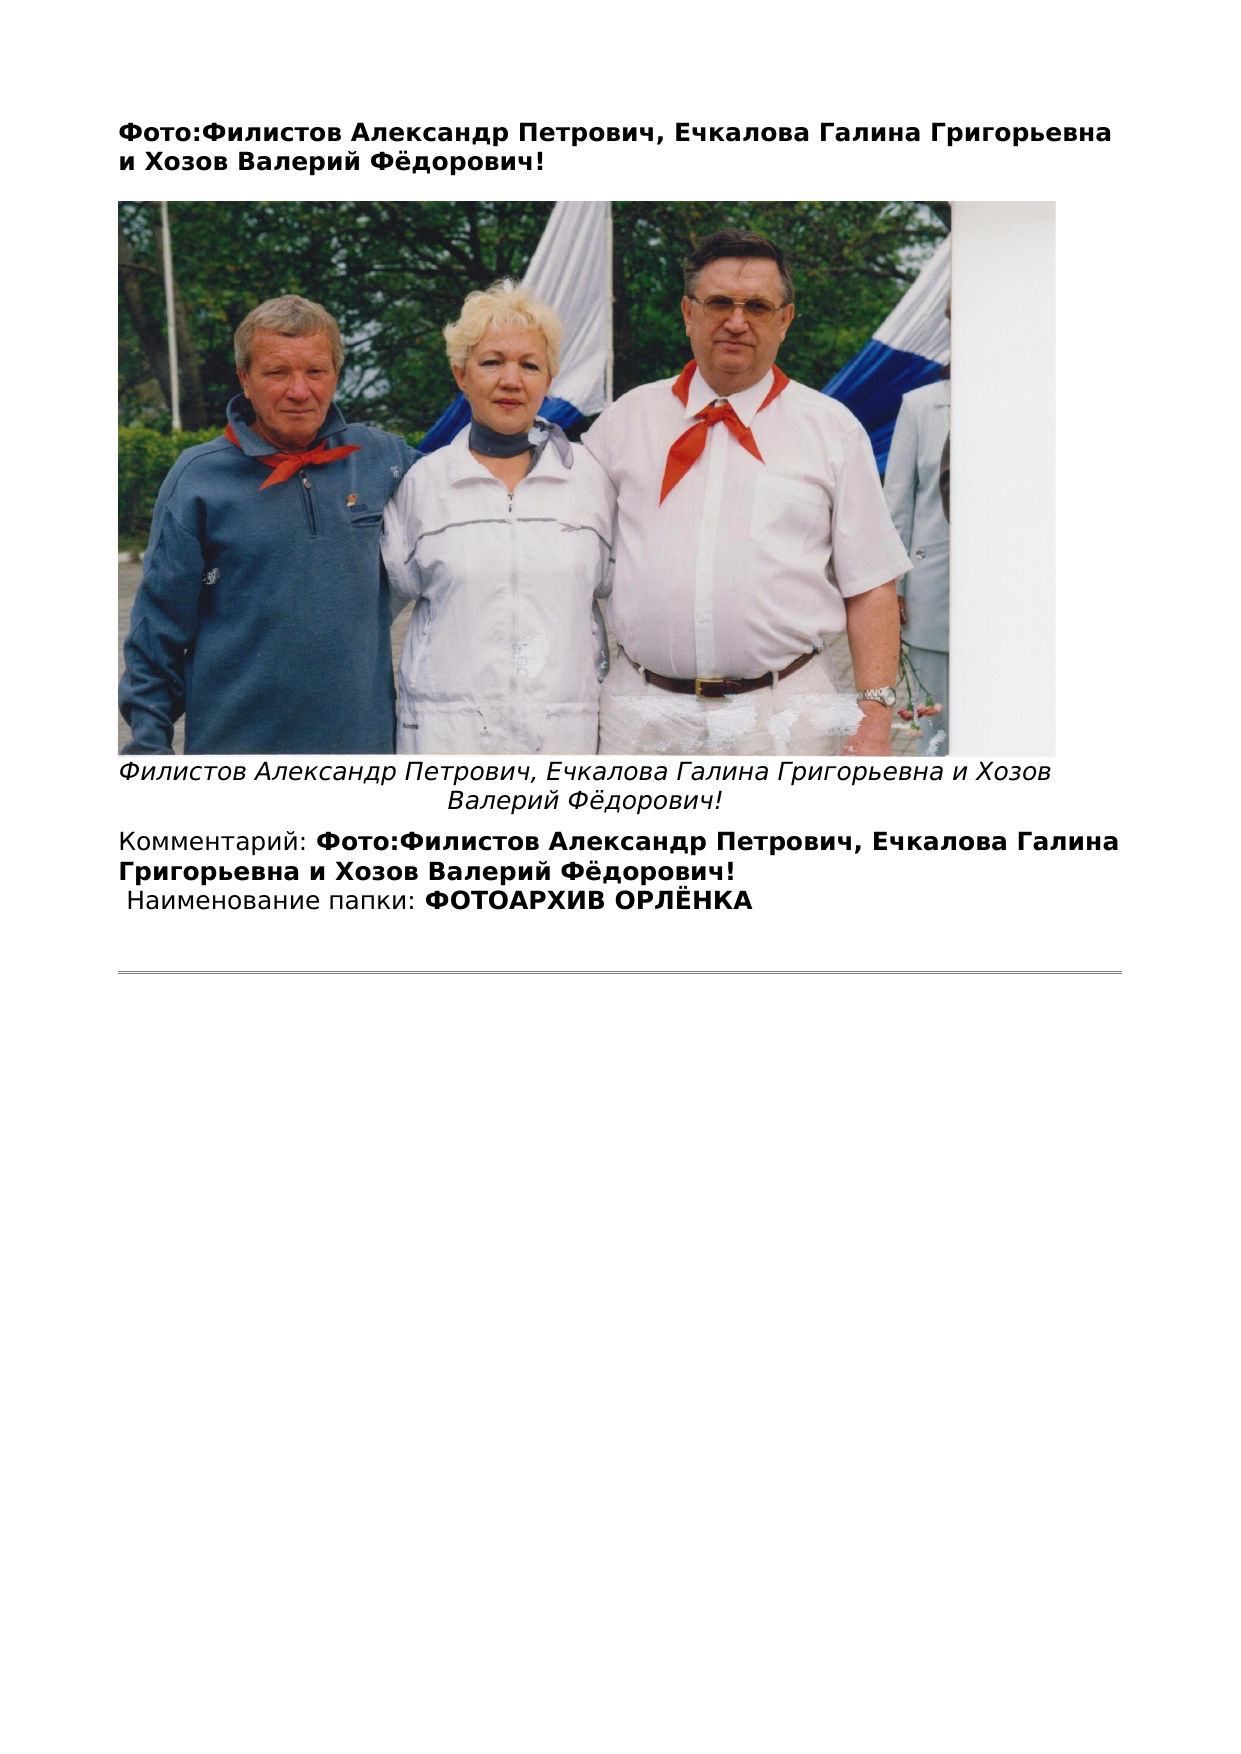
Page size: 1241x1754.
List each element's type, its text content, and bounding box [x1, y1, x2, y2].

text Комментарий: Фото:Филистов Александр Петрович, Ечкалова Галина Григорьевна и Хозов Валерий Фёдорович! Наименование папки: ФОТОАРХИВ ОРЛЁНКА [118, 827, 1122, 944]
subtitle Фото:Филистов Александр Петрович, Ечкалова Галина Григорьевна и Хозов Валерий Фёдорович! [118, 118, 1122, 176]
text Филистов Александр Петрович, Ечкалова Галина Григорьевна и Хозов Валерий Фёдорович! [118, 757, 1056, 815]
picture [118, 201, 1056, 757]
